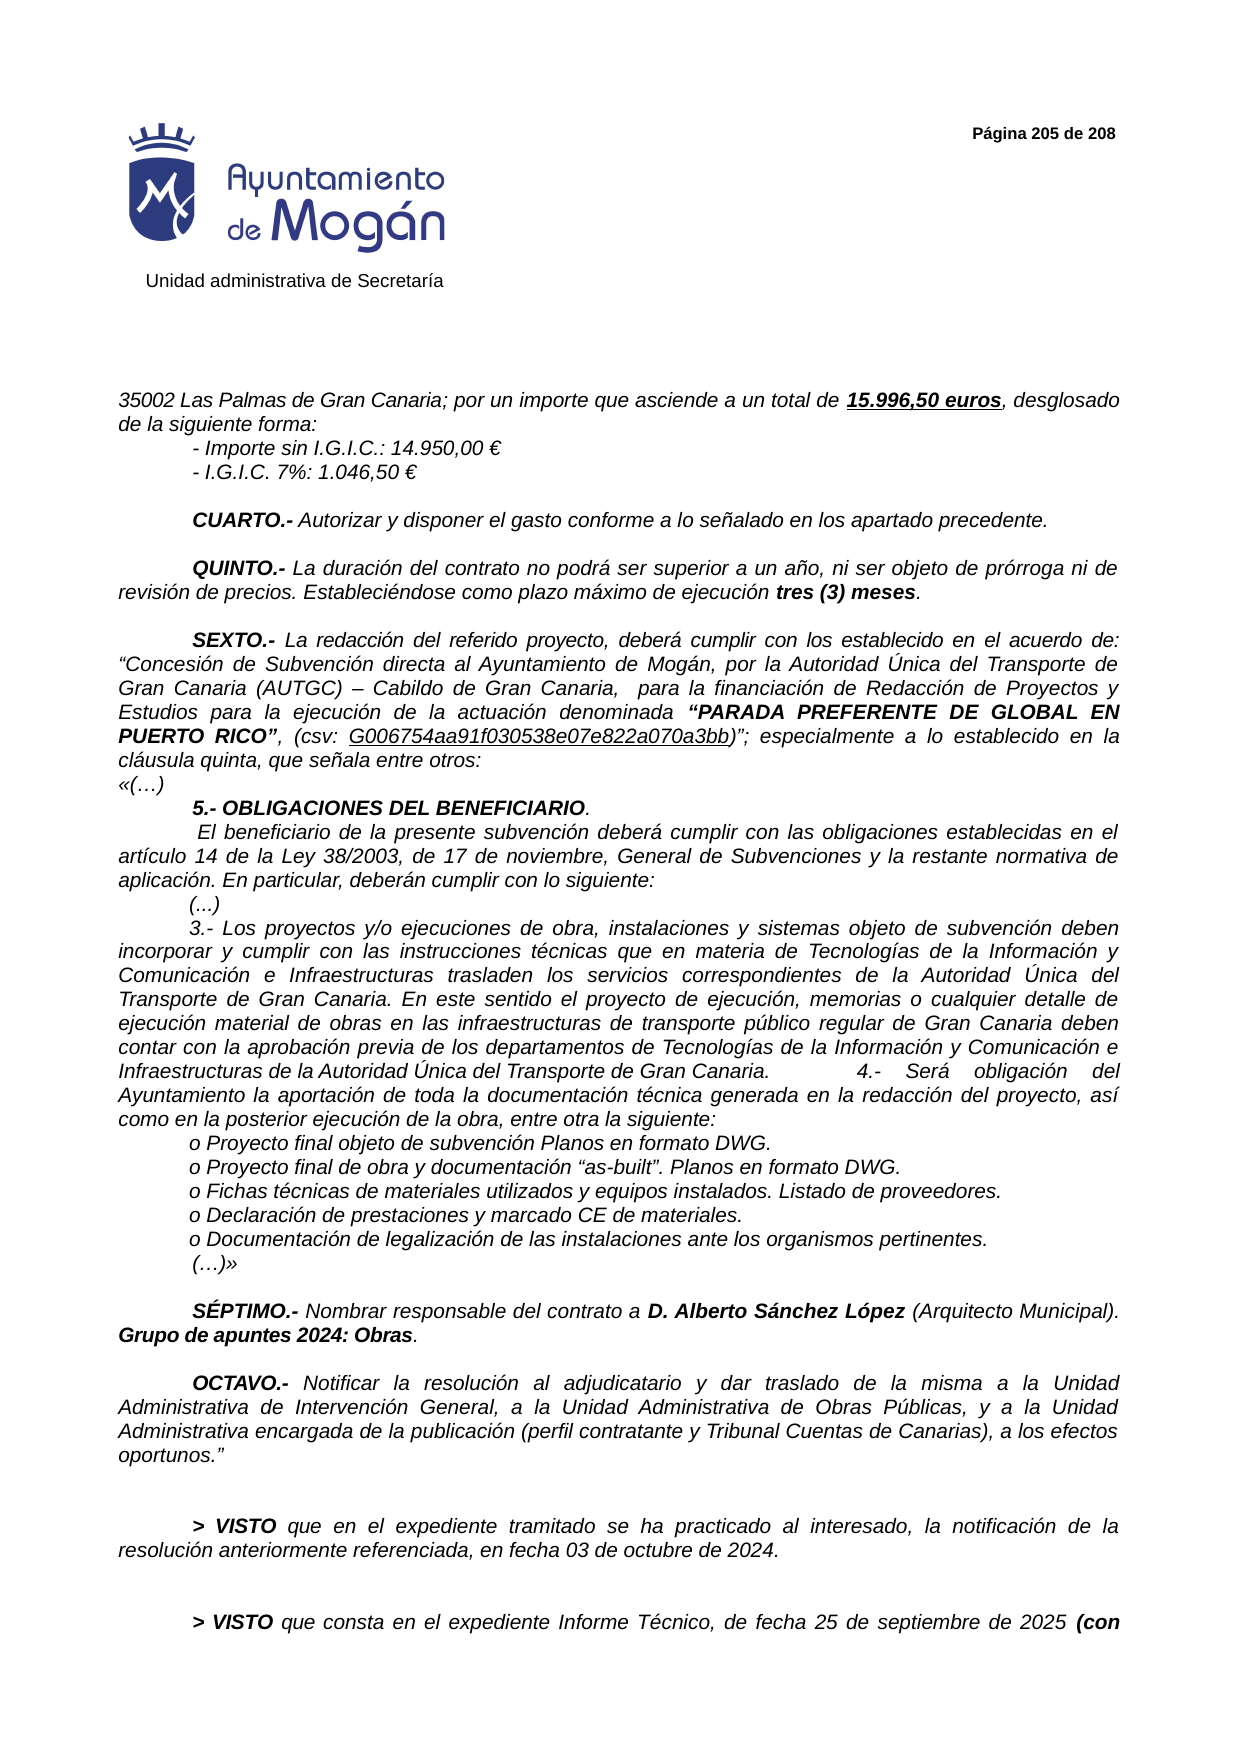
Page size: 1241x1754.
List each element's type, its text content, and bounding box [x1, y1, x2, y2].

text 35002 Las Palmas de Gran Canaria; por un importe que asciende a un total de 15.996,50 euros, desglosado de la siguiente forma: [118, 388, 1122, 436]
text 3.- Los proyectos y/o ejecuciones de obra, instalaciones y sistemas objeto de subvención deben incorporar y cumplir con las instrucciones técnicas que en materia de Tecnologías de la Información y Comunicación e Infraestructuras trasladen los servicios correspondientes de la Autoridad Única del Transporte de Gran Canaria. En este sentido el proyecto de ejecución, memorias o cualquier detalle de ejecución material de obras en las infraestructuras de transporte público regular de Gran Canaria deben contar con la aprobación previa de los departamentos de Tecnologías de la Información y Comunicación e Infraestructuras de la Autoridad Única del Transporte de Gran Canaria. 4.- Será obligación del Ayuntamiento la aportación de toda la documentación técnica generada en la redacción del proyecto, así como en la posterior ejecución de la obra, entre otra la siguiente: [118, 915, 1122, 1131]
text o Documentación de legalización de las instalaciones ante los organismos pertinentes. [118, 1227, 1122, 1251]
text 5.- OBLIGACIONES DEL BENEFICIARIO. [118, 796, 1122, 819]
text «(…) [118, 772, 1122, 796]
text - Importe sin I.G.I.C.: 14.950,00 € [118, 436, 1122, 460]
text SÉPTIMO.- Nombrar responsable del contrato a D. Alberto Sánchez López (Arquitecto Municipal). Grupo de apuntes 2024: Obras. [118, 1299, 1122, 1347]
text - I.G.I.C. 7%: 1.046,50 € [118, 460, 1122, 484]
text > VISTO que consta en el expediente Informe Técnico, de fecha 25 de septiembre de 2025 (con [118, 1610, 1122, 1634]
text OCTAVO.- Notificar la resolución al adjudicatario y dar traslado de la misma a la Unidad Administrativa de Intervención General, a la Unidad Administrativa de Obras Públicas, y a la Unidad Administrativa encargada de la publicación (perfil contratante y Tribunal Cuentas de Canarias), a los efectos oportunos.” [118, 1371, 1122, 1466]
text QUINTO.- La duración del contrato no podrá ser superior a un año, ni ser objeto de prórroga ni de revisión de precios. Estableciéndose como plazo máximo de ejecución tres (3) meses. [118, 556, 1122, 604]
text (...) [118, 891, 1122, 915]
picture [128, 123, 445, 259]
text o Proyecto final objeto de subvención Planos en formato DWG. [118, 1131, 1122, 1155]
text o Proyecto final de obra y documentación “as-built”. Planos en formato DWG. [118, 1155, 1122, 1179]
text CUARTO.- Autorizar y disponer el gasto conforme a lo señalado en los apartado precedente. [118, 508, 1122, 532]
text o Declaración de prestaciones y marcado CE de materiales. [118, 1203, 1122, 1227]
text SEXTO.- La redacción del referido proyecto, deberá cumplir con los establecido en el acuerdo de: “Concesión de Subvención directa al Ayuntamiento de Mogán, por la Autoridad Única del Transporte de Gran Canaria (AUTGC) – Cabildo de Gran Canaria, para la financiación de Redacción de Proyectos y Estudios para la ejecución de la actuación denominada “PARADA PREFERENTE DE GLOBAL EN PUERTO RICO”, (csv: G006754aa91f030538e07e822a070a3bb)”; especialmente a lo establecido en la cláusula quinta, que señala entre otros: [118, 628, 1122, 772]
text El beneficiario de la presente subvención deberá cumplir con las obligaciones establecidas en el artículo 14 de la Ley 38/2003, de 17 de noviembre, General de Subvenciones y la restante normativa de aplicación. En particular, deberán cumplir con lo siguiente: [118, 819, 1122, 891]
text o Fichas técnicas de materiales utilizados y equipos instalados. Listado de proveedores. [118, 1179, 1122, 1203]
text > VISTO que en el expediente tramitado se ha practicado al interesado, la notificación de la resolución anteriormente referenciada, en fecha 03 de octubre de 2024. [118, 1514, 1122, 1562]
text (…)» [118, 1251, 1122, 1275]
